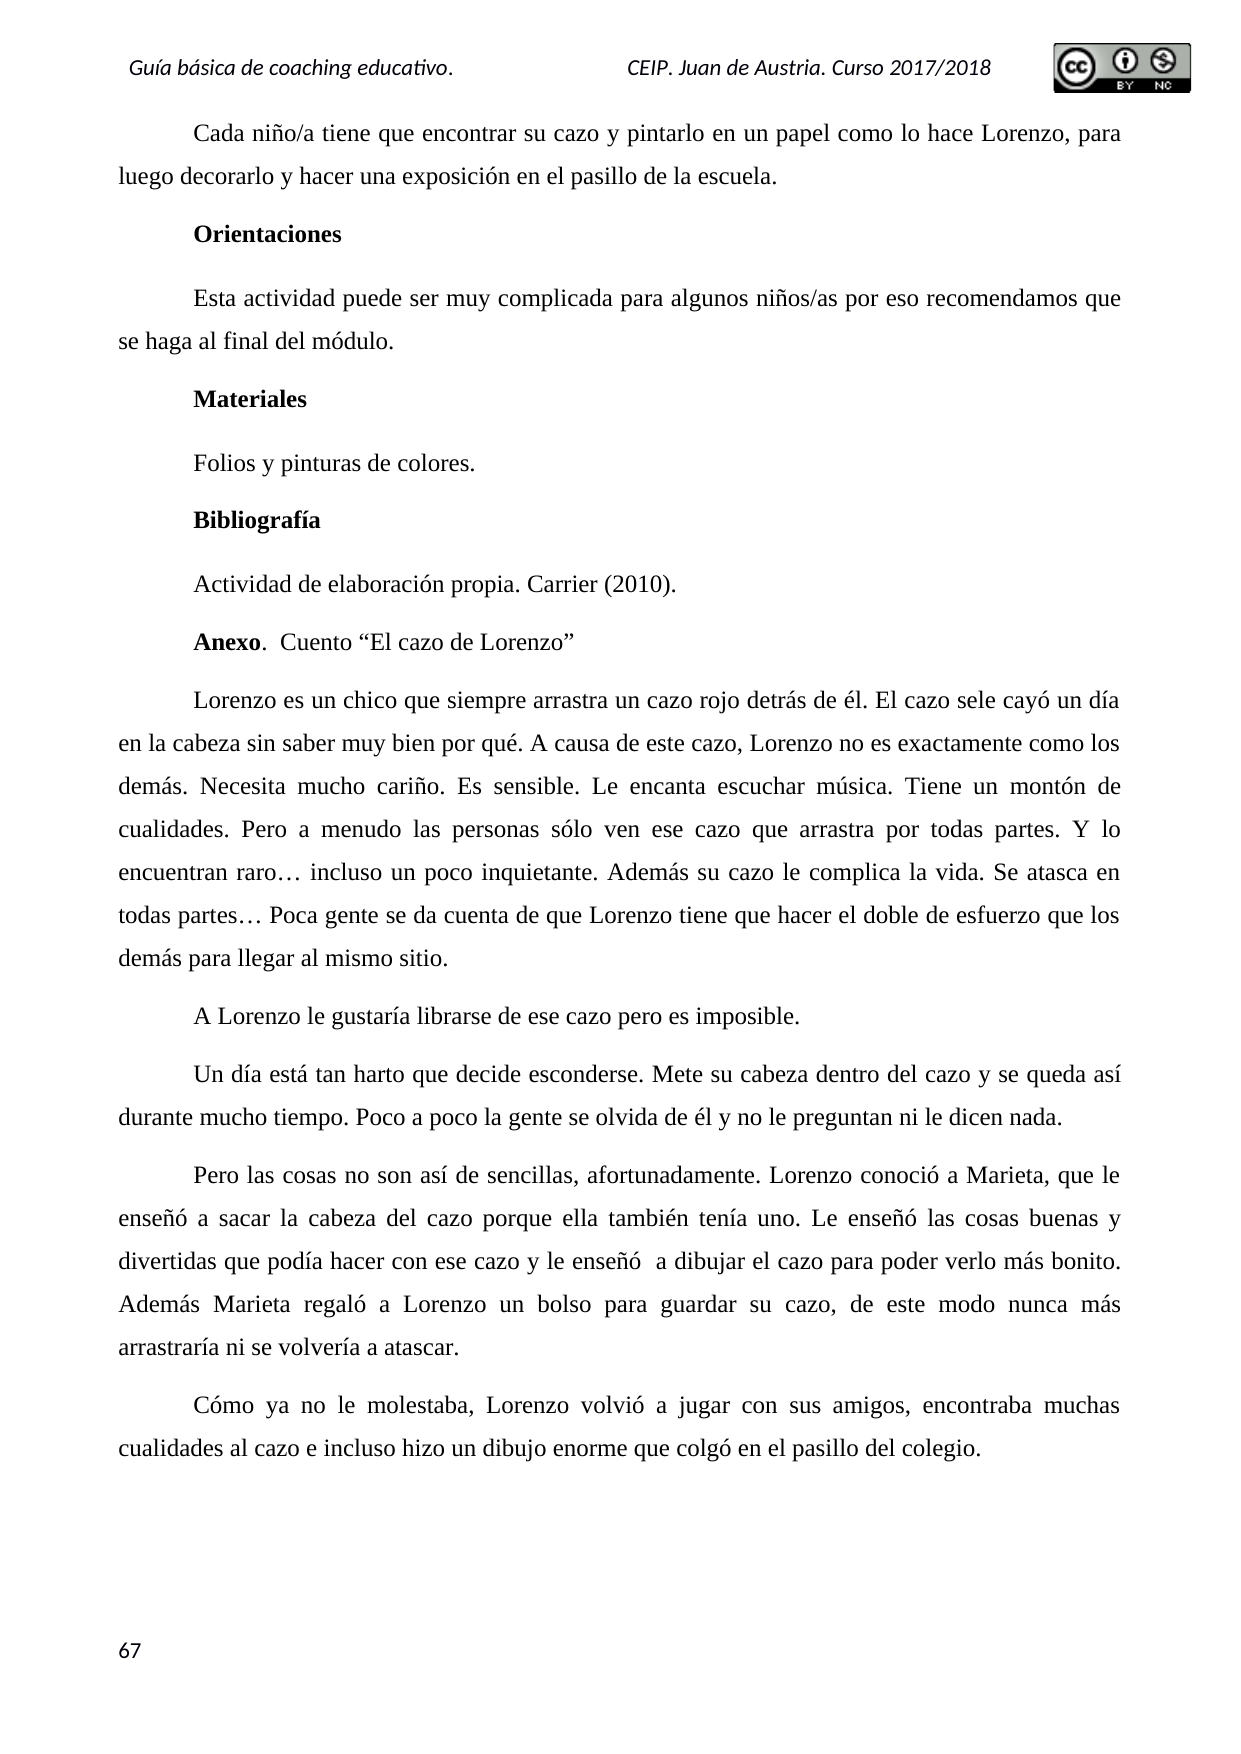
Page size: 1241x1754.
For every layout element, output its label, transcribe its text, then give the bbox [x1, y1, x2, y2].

subtitle Orientaciones [118, 219, 1122, 248]
text Lorenzo es un chico que siempre arrastra un cazo rojo detrás de él. El cazo sele cayó un día en la cabeza sin saber muy bien por qué. A causa de este cazo, Lorenzo no es exactamente como los demás. Necesita mucho cariño. Es sensible. Le encanta escuchar música. Tiene un montón de cualidades. Pero a menudo las personas sólo ven ese cazo que arrastra por todas partes. Y lo encuentran raro… incluso un poco inquietante. Además su cazo le complica la vida. Se atasca en todas partes… Poca gente se da cuenta de que Lorenzo tiene que hacer el doble de esfuerzo que los demás para llegar al mismo sitio. [118, 685, 1122, 972]
subtitle Bibliografía [118, 505, 1122, 534]
text Folios y pinturas de colores. [118, 448, 1122, 476]
text Cada niño/a tiene que encontrar su cazo y pintarlo en un papel como lo hace Lorenzo, para luego decorarlo y hacer una exposición en el pasillo de la escuela. [118, 118, 1122, 190]
text Actividad de elaboración propia. Carrier (2010). [118, 569, 1122, 598]
picture [1053, 43, 1192, 93]
text A Lorenzo le gustaría librarse de ese cazo pero es imposible. [118, 1001, 1122, 1030]
text Pero las cosas no son así de sencillas, afortunadamente. Lorenzo conoció a Marieta, que le enseñó a sacar la cabeza del cazo porque ella también tenía uno. Le enseñó las cosas buenas y divertidas que podía hacer con ese cazo y le enseñó a dibujar el cazo para poder verlo más bonito. Además Marieta regaló a Lorenzo un bolso para guardar su cazo, de este modo nunca más arrastraría ni se volvería a atascar. [118, 1160, 1122, 1361]
text Un día está tan harto que decide esconderse. Mete su cabeza dentro del cazo y se queda así durante mucho tiempo. Poco a poco la gente se olvida de él y no le preguntan ni le dicen nada. [118, 1059, 1122, 1131]
text Cómo ya no le molestaba, Lorenzo volvió a jugar con sus amigos, encontraba muchas cualidades al cazo e incluso hizo un dibujo enorme que colgó en el pasillo del colegio. [118, 1390, 1122, 1462]
text Anexo. Cuento “El cazo de Lorenzo” [118, 627, 1122, 656]
subtitle Materiales [118, 384, 1122, 412]
text Esta actividad puede ser muy complicada para algunos niños/as por eso recomendamos que se haga al final del módulo. [118, 283, 1122, 355]
